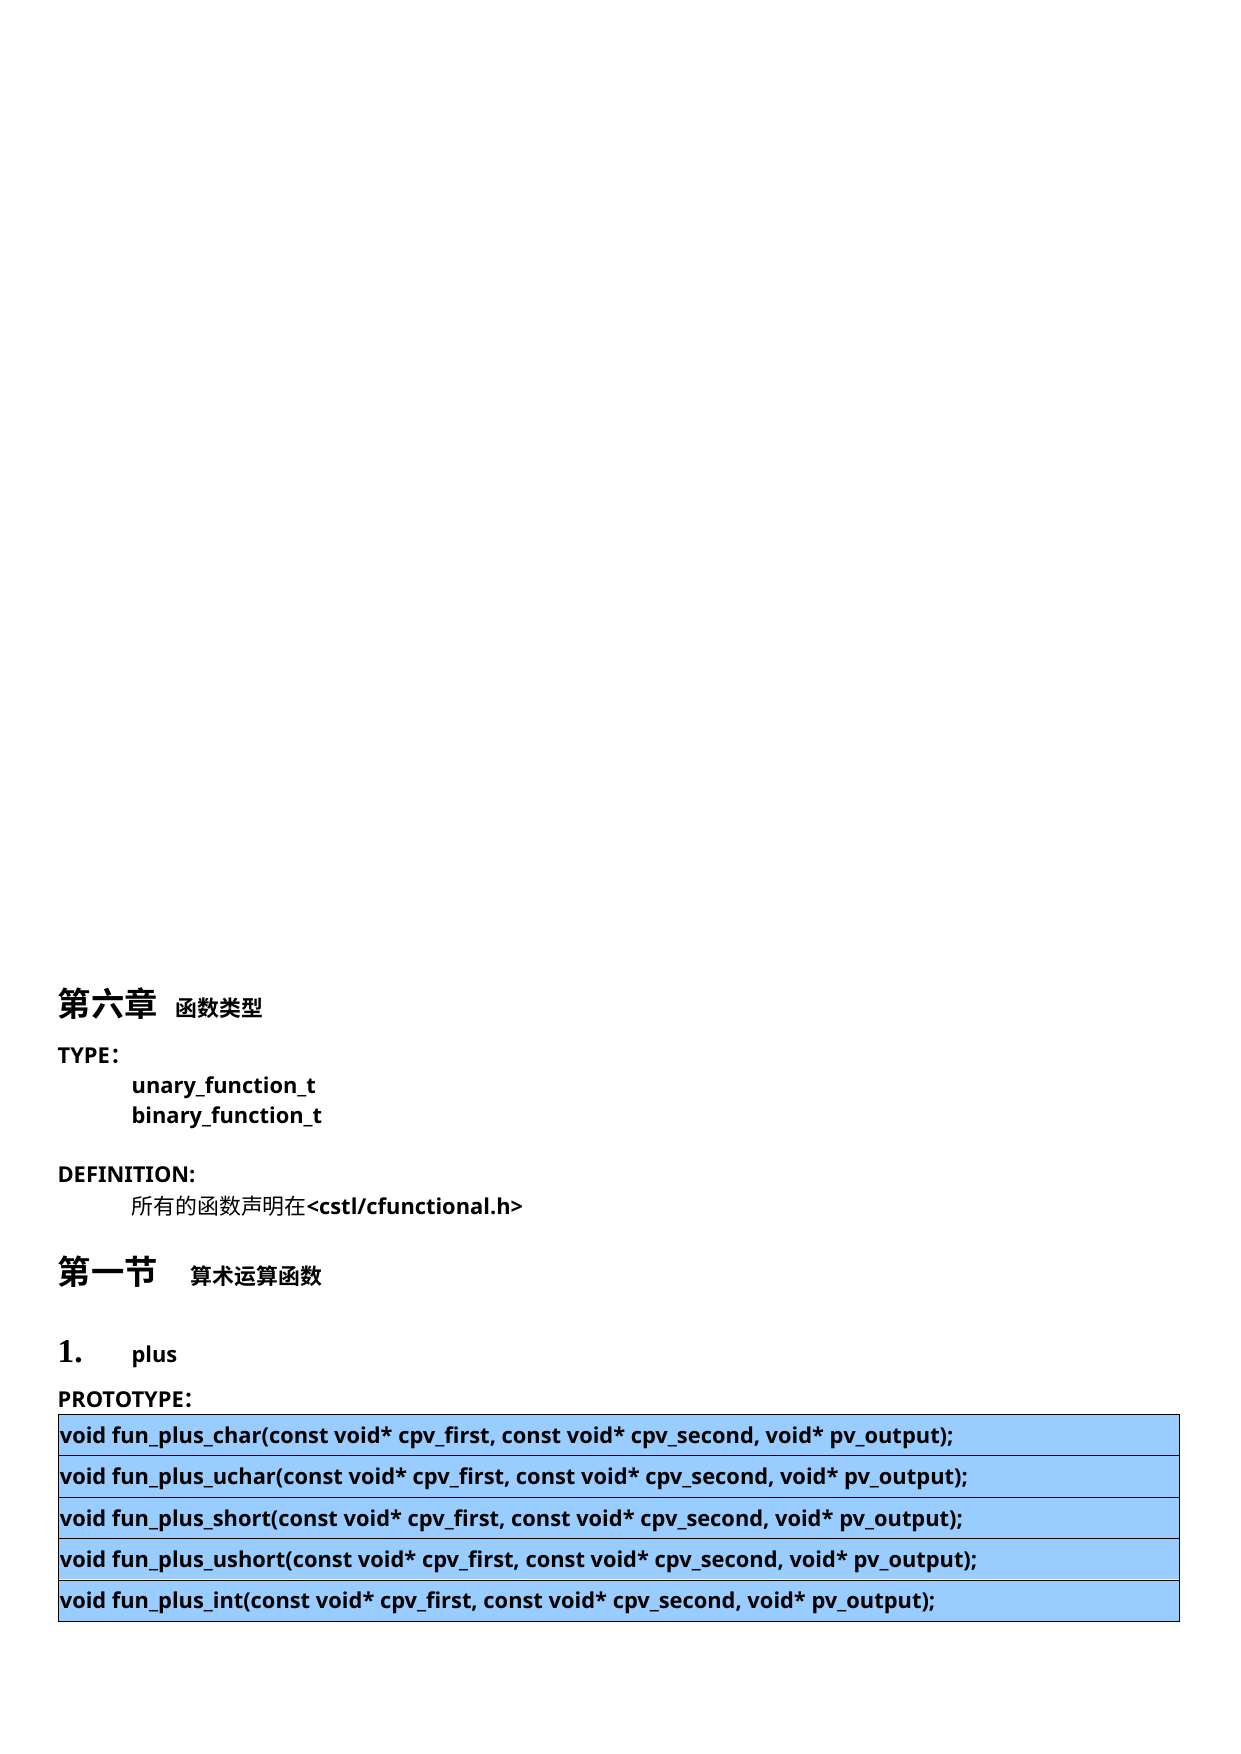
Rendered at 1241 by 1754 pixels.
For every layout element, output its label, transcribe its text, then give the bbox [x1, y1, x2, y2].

text binary_function_t [57, 1099, 1179, 1129]
text unary_function_t [57, 1070, 1179, 1099]
text 所有的函数声明在<cstl/cfunctional.h> [57, 1189, 1179, 1221]
table_cell void fun_plus_ushort(const void* cpv_first, const void* cpv_second, void* pv_output); [59, 1539, 1179, 1579]
text TYPE： [57, 1038, 1179, 1070]
table_cell void fun_plus_int(const void* cpv_first, const void* cpv_second, void* pv_output); [59, 1581, 1179, 1621]
text PROTOTYPE： [57, 1382, 1179, 1414]
subtitle plus [57, 1331, 1179, 1370]
table_cell void fun_plus_short(const void* cpv_first, const void* cpv_second, void* pv_output); [59, 1498, 1179, 1538]
subtitle 函数类型 [57, 977, 1179, 1026]
subtitle 算术运算函数 [57, 1246, 1179, 1294]
table_cell void fun_plus_uchar(const void* cpv_first, const void* cpv_second, void* pv_output); [59, 1456, 1179, 1497]
text DEFINITION: [57, 1159, 1179, 1189]
table_header void fun_plus_char(const void* cpv_first, const void* cpv_second, void* pv_output); [59, 1415, 1179, 1455]
